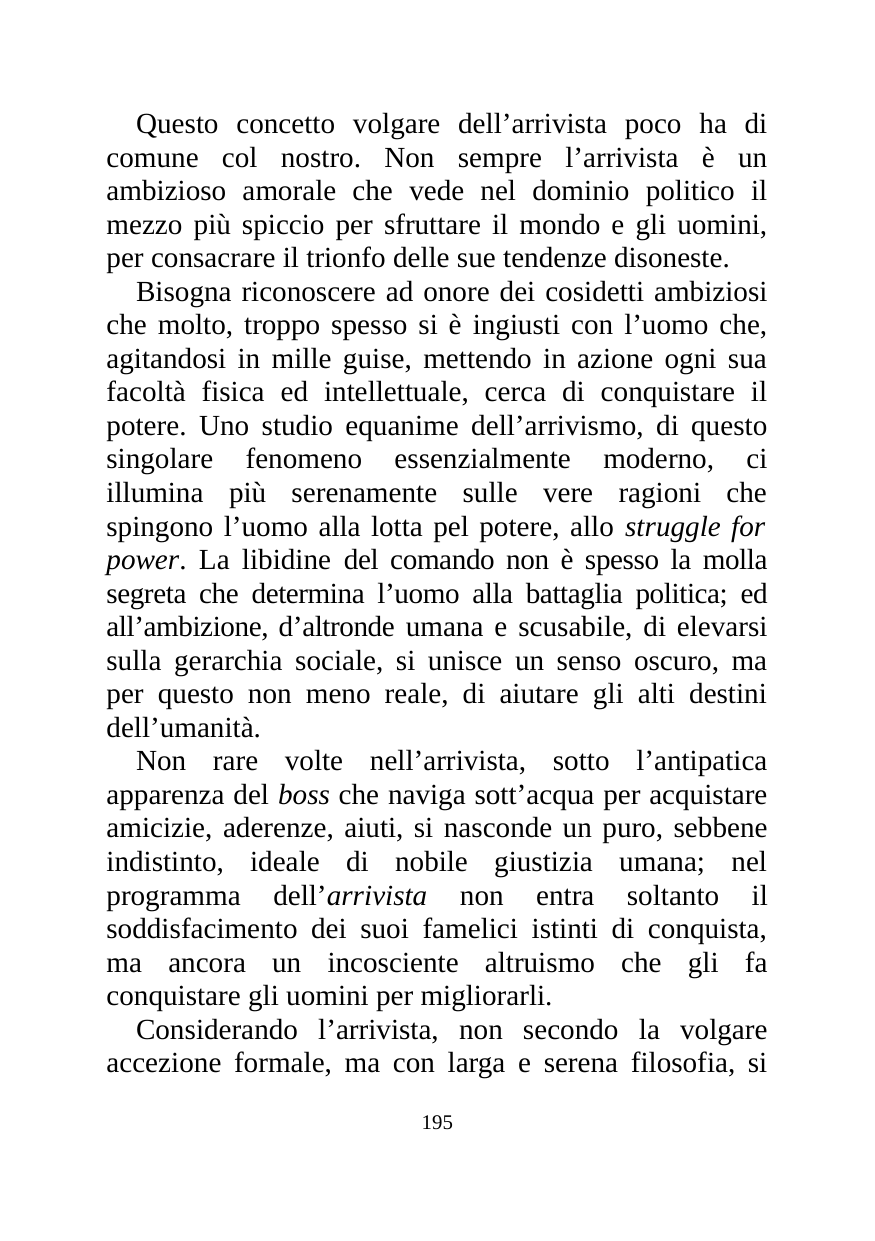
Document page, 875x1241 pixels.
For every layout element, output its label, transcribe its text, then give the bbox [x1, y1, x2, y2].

text Questo concetto volgare dell’arrivista poco ha di comune col nostro. Non sempre l’arrivista è un ambizioso amorale che vede nel dominio politico il mezzo più spiccio per sfruttare il mondo e gli uomini, per consacrare il trionfo delle sue tendenze disoneste. [106, 106, 768, 274]
text Non rare volte nell’arrivista, sotto l’antipatica apparenza del boss che naviga sott’acqua per acquistare amicizie, aderenze, aiuti, si nasconde un puro, sebbene indistinto, ideale di nobile giustizia umana; nel programma dell’arrivista non entra soltanto il soddisfacimento dei suoi famelici istinti di conquista, ma ancora un incosciente altruismo che gli fa conquistare gli uomini per migliorarli. [106, 743, 768, 1012]
text Bisogna riconoscere ad onore dei cosidetti ambiziosi che molto, troppo spesso si è ingiusti con l’uomo che, agitandosi in mille guise, mettendo in azione ogni sua facoltà fisica ed intellettuale, cerca di conquistare il potere. Uno studio equanime dell’arrivismo, di questo singolare fenomeno essenzialmente moderno, ci illumina più serenamente sulle vere ragioni che spingono l’uomo alla lotta pel potere, allo struggle for power. La libidine del comando non è spesso la molla segreta che determina l’uomo alla battaglia politica; ed all’ambizione, d’altronde umana e scusabile, di elevarsi sulla gerarchia sociale, si unisce un senso oscuro, ma per questo non meno reale, di aiutare gli alti destini dell’umanità. [106, 274, 768, 743]
text Considerando l’arrivista, non secondo la volgare accezione formale, ma con larga e serena filosofia, si [106, 1012, 768, 1079]
